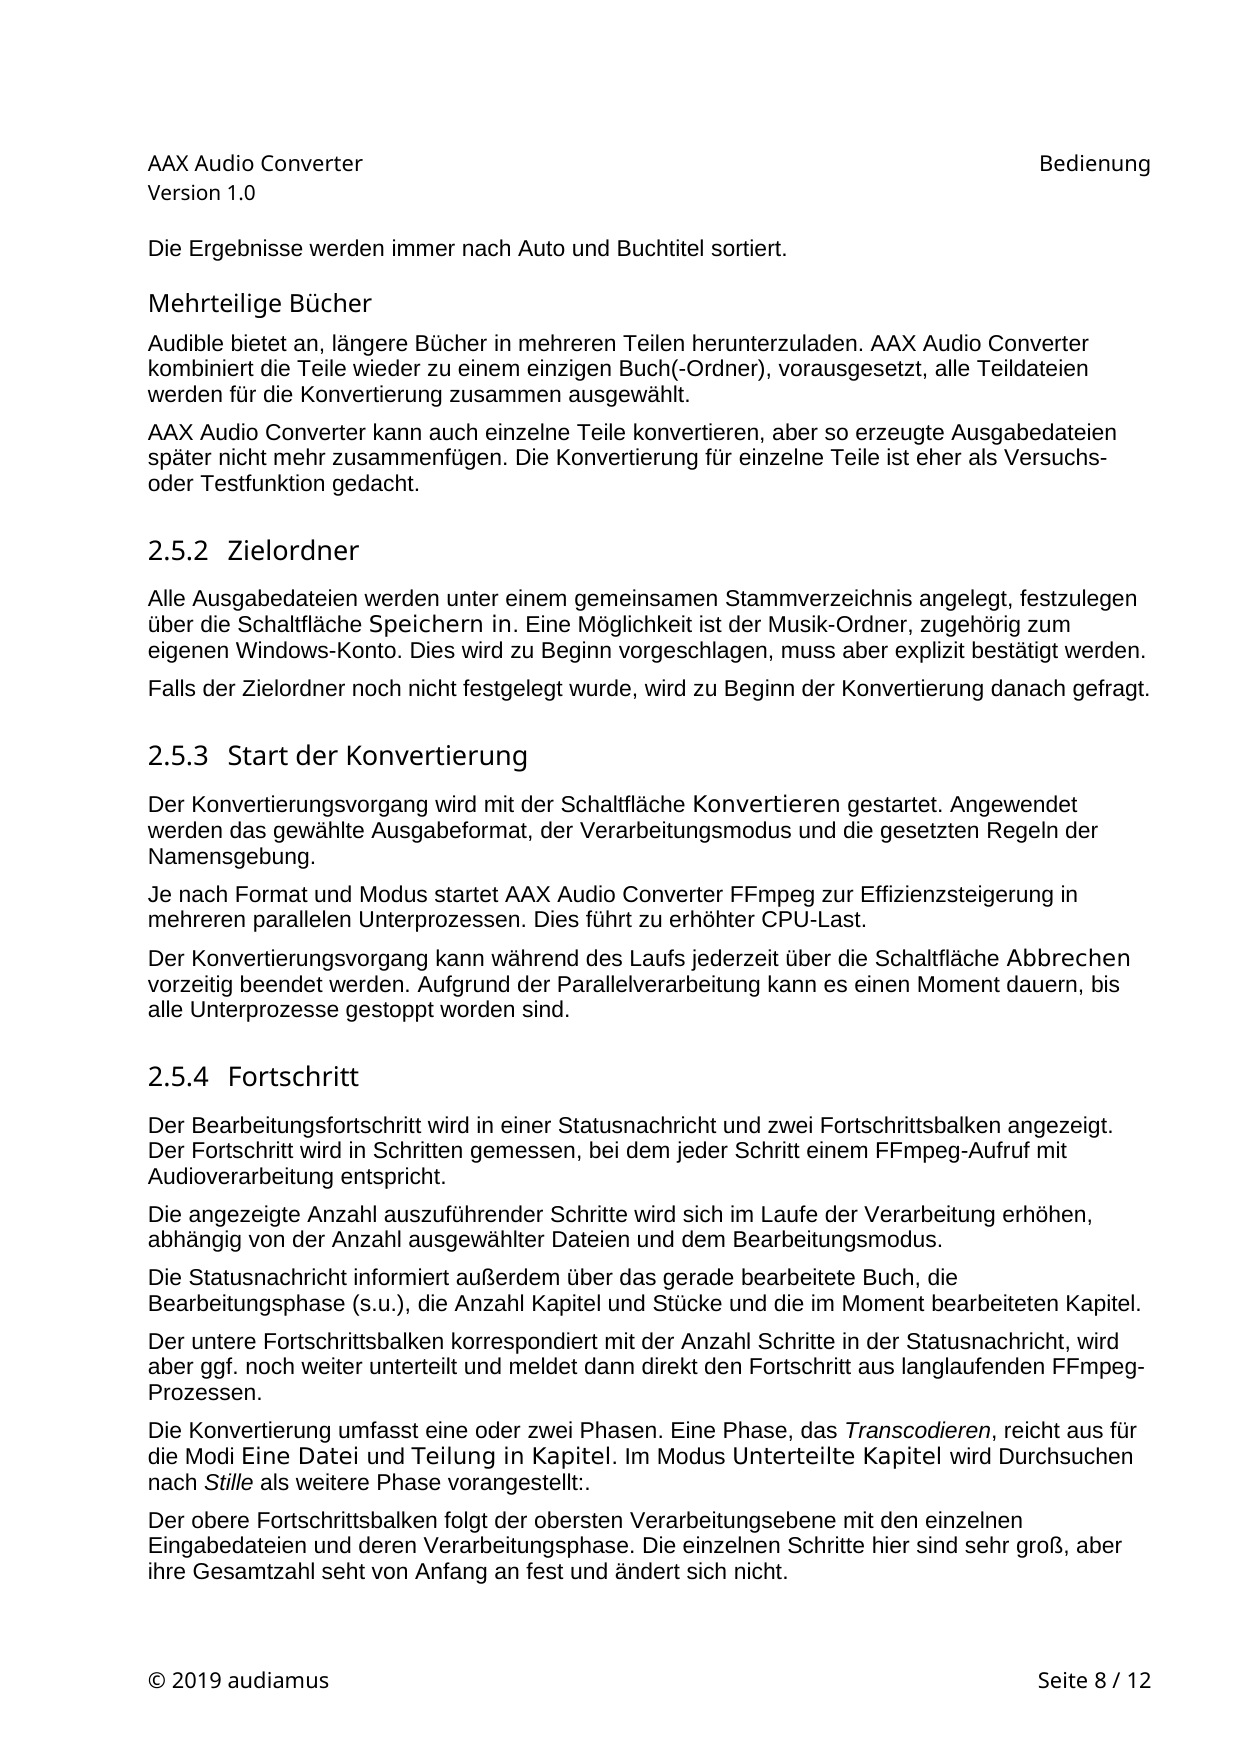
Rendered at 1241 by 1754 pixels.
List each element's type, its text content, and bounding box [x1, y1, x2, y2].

text Die angezeigte Anzahl auszuführender Schritte wird sich im Laufe der Verarbeitung erhöhen, abhängig von der Anzahl ausgewählter Dateien und dem Bearbeitungsmodus. [148, 1202, 1152, 1253]
text Je nach Format und Modus startet AAX Audio Converter FFmpeg zur Effizienzsteigerung in mehreren parallelen Unterprozessen. Dies führt zu erhöhter CPU-Last. [148, 881, 1152, 932]
text Die Konvertierung umfasst eine oder zwei Phasen. Eine Phase, das Transcodieren, reicht aus für die Modi Eine Datei und Teilung in Kapitel. Im Modus Unterteilte Kapitel wird Durchsuchen nach Stille als weitere Phase vorangestellt:. [148, 1417, 1152, 1495]
text Die Ergebnisse werden immer nach Auto und Buchtitel sortiert. [148, 235, 1152, 261]
subtitle Zielordner [148, 531, 1152, 568]
text Falls der Zielordner noch nicht festgelegt wurde, wird zu Beginn der Konvertierung danach gefragt. [148, 676, 1152, 701]
text Der Bearbeitungsfortschritt wird in einer Statusnachricht und zwei Fortschrittsbalken angezeigt. Der Fortschritt wird in Schritten gemessen, bei dem jeder Schritt einem FFmpeg-Aufruf mit Audioverarbeitung entspricht. [148, 1113, 1152, 1189]
text Die Statusnachricht informiert außerdem über das gerade bearbeitete Buch, die Bearbeitungsphase (s.u.), die Anzahl Kapitel und Stücke und die im Moment bearbeiteten Kapitel. [148, 1265, 1152, 1316]
text Der Konvertierungsvorgang wird mit der Schaltfläche Konvertieren gestartet. Angewendet werden das gewählte Ausgabeformat, der Verarbeitungsmodus und die gesetzten Regeln der Namensgebung. [148, 791, 1152, 869]
text Audible bietet an, längere Bücher in mehreren Teilen herunterzuladen. AAX Audio Converter kombiniert die Teile wieder zu einem einzigen Buch(-Ordner), vorausgesetzt, alle Teildateien werden für die Konvertierung zusammen ausgewählt. [148, 330, 1152, 407]
text Alle Ausgabedateien werden unter einem gemeinsamen Stammverzeichnis angelegt, festzulegen über die Schaltfläche Speichern in. Eine Möglichkeit ist der Musik-Ordner, zugehörig zum eigenen Windows-Konto. Dies wird zu Beginn vorgeschlagen, muss aber explizit bestätigt werden. [148, 586, 1152, 663]
text Der Konvertierungsvorgang kann während des Laufs jederzeit über die Schaltfläche Abbrechen vorzeitig beendet werden. Aufgrund der Parallelverarbeitung kann es einen Moment dauern, bis alle Unterprozesse gestoppt worden sind. [148, 945, 1152, 1023]
subtitle Fortschritt [148, 1058, 1152, 1095]
subtitle Mehrteilige Bücher [148, 286, 1152, 319]
subtitle Start der Konvertierung [148, 737, 1152, 773]
text Der obere Fortschrittsbalken folgt der obersten Verarbeitungsebene mit den einzelnen Eingabedateien und deren Verarbeitungsphase. Die einzelnen Schritte hier sind sehr groß, aber ihre Gesamtzahl seht von Anfang an fest und ändert sich nicht. [148, 1508, 1152, 1584]
text AAX Audio Converter kann auch einzelne Teile konvertieren, aber so erzeugte Ausgabedateien später nicht mehr zusammenfügen. Die Konvertierung für einzelne Teile ist eher als Versuchs- oder Testfunktion gedacht. [148, 419, 1152, 496]
text Der untere Fortschrittsbalken korrespondiert mit der Anzahl Schritte in der Statusnachricht, wird aber ggf. noch weiter unterteilt und meldet dann direkt den Fortschritt aus langlaufenden FFmpeg-Prozessen. [148, 1328, 1152, 1405]
